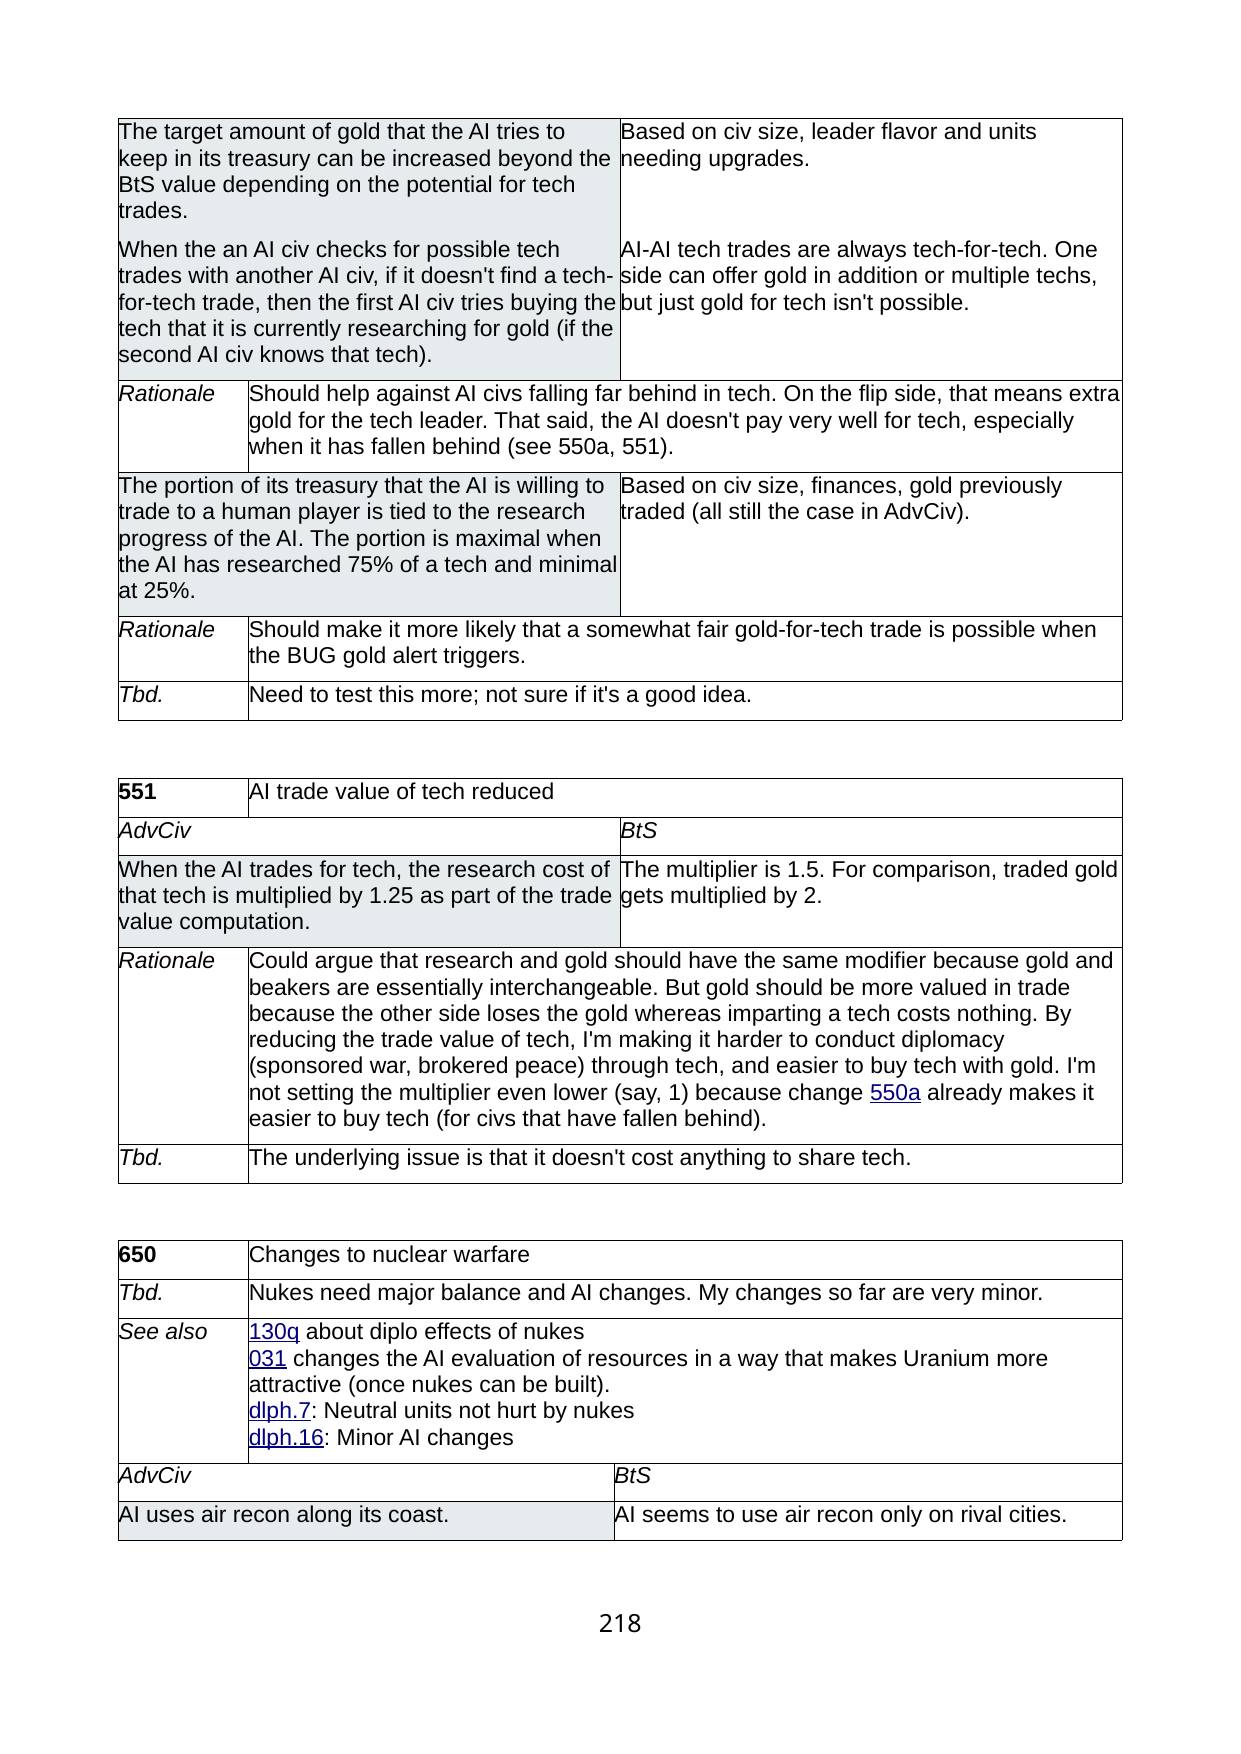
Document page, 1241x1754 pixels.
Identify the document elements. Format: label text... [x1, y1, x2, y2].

table_cell AdvCiv [119, 818, 620, 855]
table_cell Based on civ size, leader flavor and units needing upgrades. AI-AI tech trades are always tech-for-tech. One side can offer gold in addition or multiple techs, but just gold for tech isn't possible. [621, 119, 1122, 380]
table_cell AI uses air recon along its coast. [119, 1502, 614, 1540]
table_cell Should make it more likely that a somewhat fair gold-for-tech trade is possible when the BUG gold alert triggers. [249, 617, 1122, 681]
table_cell Could argue that research and gold should have the same modifier because gold and beakers are essentially interchangeable. But gold should be more valued in trade because the other side loses the gold whereas imparting a tech costs nothing. By reducing the trade value of tech, I'm making it harder to conduct diplomacy (sponsored war, brokered peace) through tech, and easier to buy tech with gold. I'm not setting the multiplier even lower (say, 1) because change 550a already makes it easier to buy tech (for civs that have fallen behind). [249, 948, 1122, 1144]
table_cell 130q about diplo effects of nukes 031 changes the AI evaluation of resources in a way that makes Uranium more attractive (once nukes can be built). dlph.7: Neutral units not hurt by nukes dlph.16: Minor AI changes [249, 1319, 1122, 1462]
table_cell BtS [615, 1464, 1122, 1501]
table_cell The portion of its treasury that the AI is willing to trade to a human player is tied to the research progress of the AI. The portion is maximal when the AI has researched 75% of a tech and minimal at 25%. [119, 473, 620, 616]
table_cell When the AI trades for tech, the research cost of that tech is multiplied by 1.25 as part of the trade value computation. [119, 856, 620, 947]
table_cell The target amount of gold that the AI tries to keep in its treasury can be increased beyond the BtS value depending on the potential for tech trades. When the an AI civ checks for possible tech trades with another AI civ, if it doesn't find a tech-for-tech trade, then the first AI civ tries buying the tech that it is currently researching for gold (if the second AI civ knows that tech). [119, 119, 620, 380]
table_cell The multiplier is 1.5. For comparison, traded gold gets multiplied by 2. [621, 856, 1122, 947]
table_cell See also [119, 1319, 248, 1462]
table_header 650 [119, 1241, 248, 1279]
table_cell Rationale [119, 617, 248, 681]
table_header 551 [119, 779, 248, 817]
table_cell Need to test this more; not sure if it's a good idea. [249, 682, 1122, 720]
table_cell The underlying issue is that it doesn't cost anything to share tech. [249, 1145, 1122, 1183]
table_header AI trade value of tech reduced [249, 779, 1122, 817]
table_cell Tbd. [119, 1280, 248, 1318]
table_cell AdvCiv [119, 1464, 614, 1501]
table_cell AI seems to use air recon only on rival cities. [615, 1502, 1122, 1540]
table_cell Rationale [119, 381, 248, 472]
table_cell Nukes need major balance and AI changes. My changes so far are very minor. [249, 1280, 1122, 1318]
table_cell Tbd. [119, 682, 248, 720]
table_cell Tbd. [119, 1145, 248, 1183]
table_cell Should help against AI civs falling far behind in tech. On the flip side, that means extra gold for the tech leader. That said, the AI doesn't pay very well for tech, especially when it has fallen behind (see 550a, 551). [249, 381, 1122, 472]
table_cell Rationale [119, 948, 248, 1144]
table_header Changes to nuclear warfare [249, 1241, 1122, 1279]
table_cell Based on civ size, finances, gold previously traded (all still the case in AdvCiv). [621, 473, 1122, 616]
table_cell BtS [621, 818, 1122, 855]
